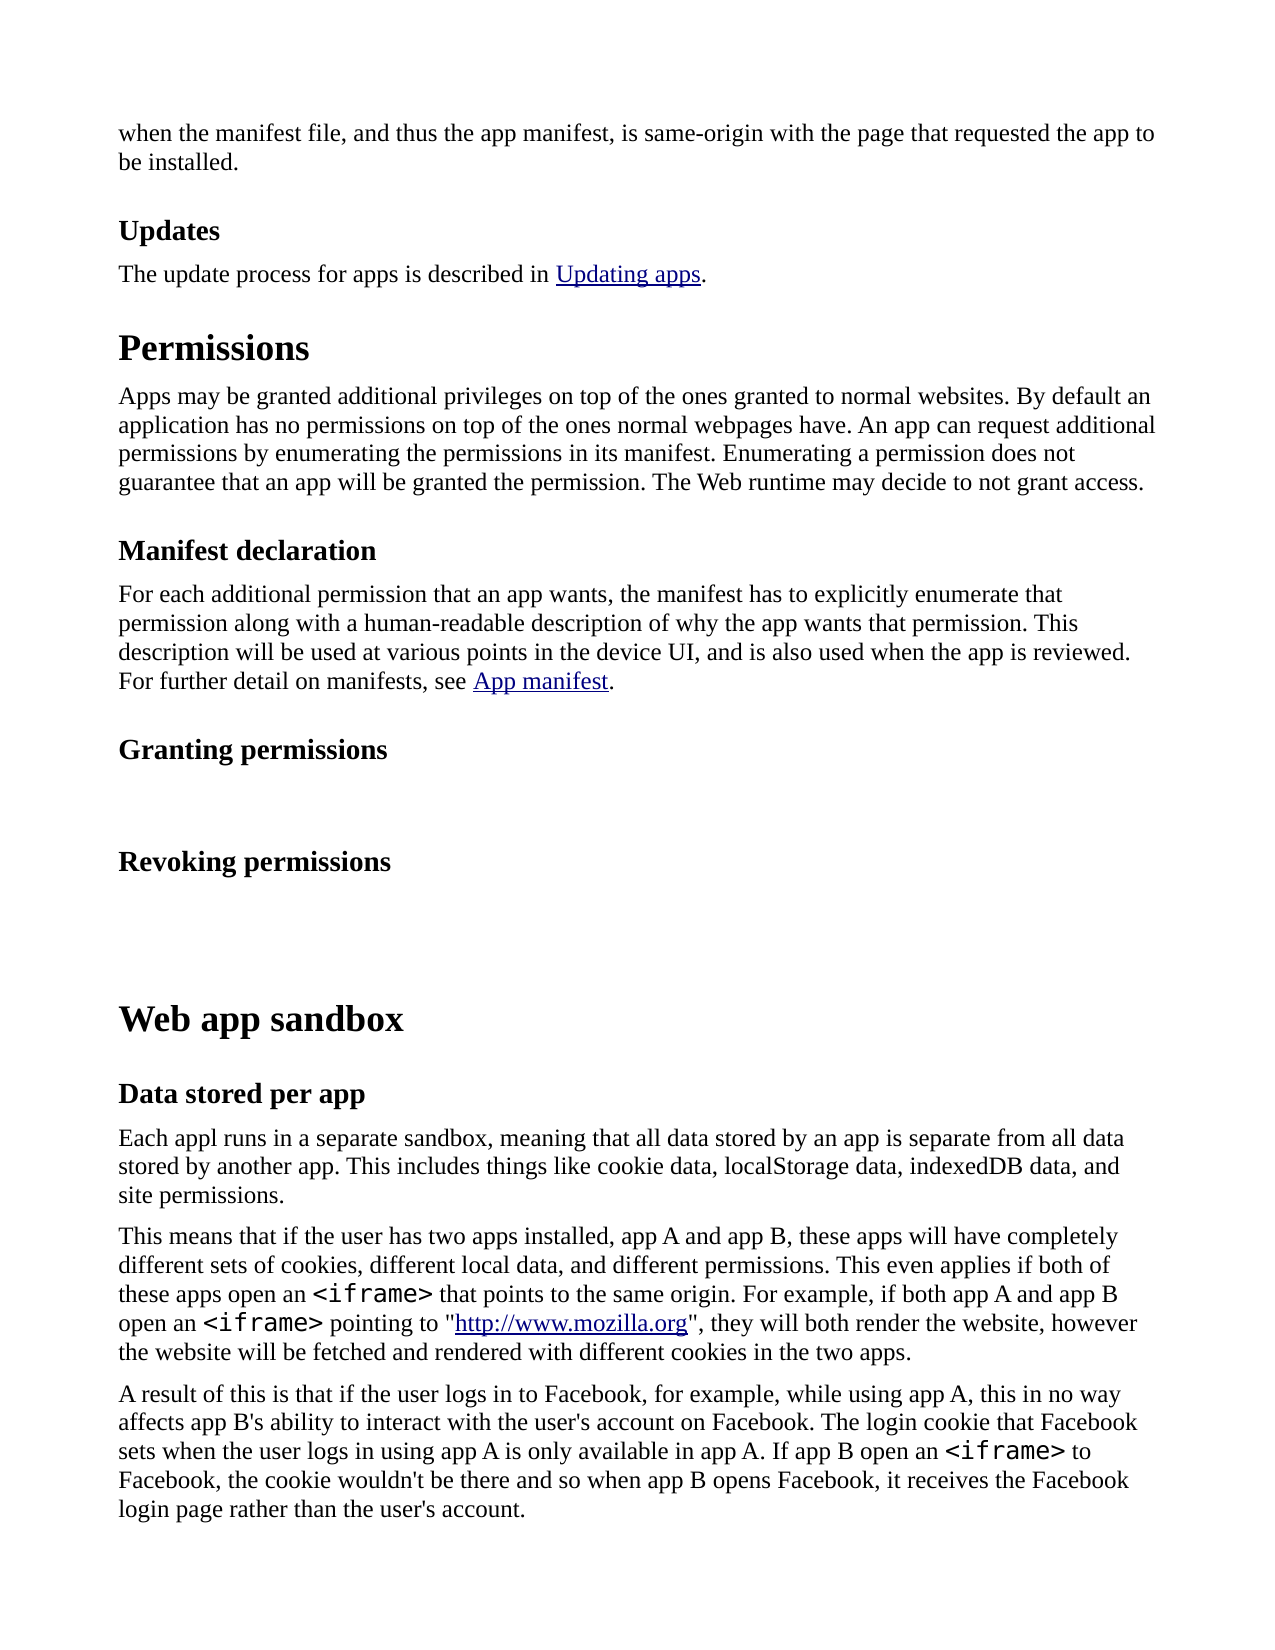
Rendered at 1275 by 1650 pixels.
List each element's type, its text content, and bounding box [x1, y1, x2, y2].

text For each additional permission that an app wants, the manifest has to explicitly enumerate that permission along with a human-readable description of why the app wants that permission. This description will be used at various points in the device UI, and is also used when the app is reviewed. For further detail on manifests, see App manifest. [118, 579, 1157, 694]
subtitle Data stored per app [118, 1077, 1157, 1110]
subtitle Updates [118, 213, 1157, 247]
subtitle Manifest declaration [118, 533, 1157, 567]
text Each appl runs in a separate sandbox, meaning that all data stored by an app is separate from all data stored by another app. This includes things like cookie data, localStorage data, indexedDB data, and site permissions. [118, 1123, 1157, 1209]
subtitle Granting permissions [118, 732, 1157, 766]
text The update process for apps is described in Updating apps. [118, 259, 1157, 288]
text when the manifest file, and thus the app manifest, is same-origin with the page that requested the app to be installed. [118, 118, 1157, 176]
text A result of this is that if the user logs in to Facebook, for example, while using app A, this in no way affects app B's ability to interact with the user's account on Facebook. The login cookie that Facebook sets when the user logs in using app A is only available in app A. If app B open an <iframe> to Facebook, the cookie wouldn't be there and so when app B opens Facebook, it receives the Facebook login page rather than the user's account. [118, 1379, 1157, 1523]
subtitle Web app sandbox [118, 996, 1157, 1039]
subtitle Revoking permissions [118, 844, 1157, 878]
text This means that if the user has two apps installed, app A and app B, these apps will have completely different sets of cookies, different local data, and different permissions. This even applies if both of these apps open an <iframe> that points to the same origin. For example, if both app A and app B open an <iframe> pointing to "http://www.mozilla.org", they will both render the website, however the website will be fetched and rendered with different cookies in the two apps. [118, 1221, 1157, 1366]
text Apps may be granted additional privileges on top of the ones granted to normal websites. By default an application has no permissions on top of the ones normal webpages have. An app can request additional permissions by enumerating the permissions in its manifest. Enumerating a permission does not guarantee that an app will be granted the permission. The Web runtime may decide to not grant access. [118, 381, 1157, 496]
subtitle Permissions [118, 325, 1157, 368]
